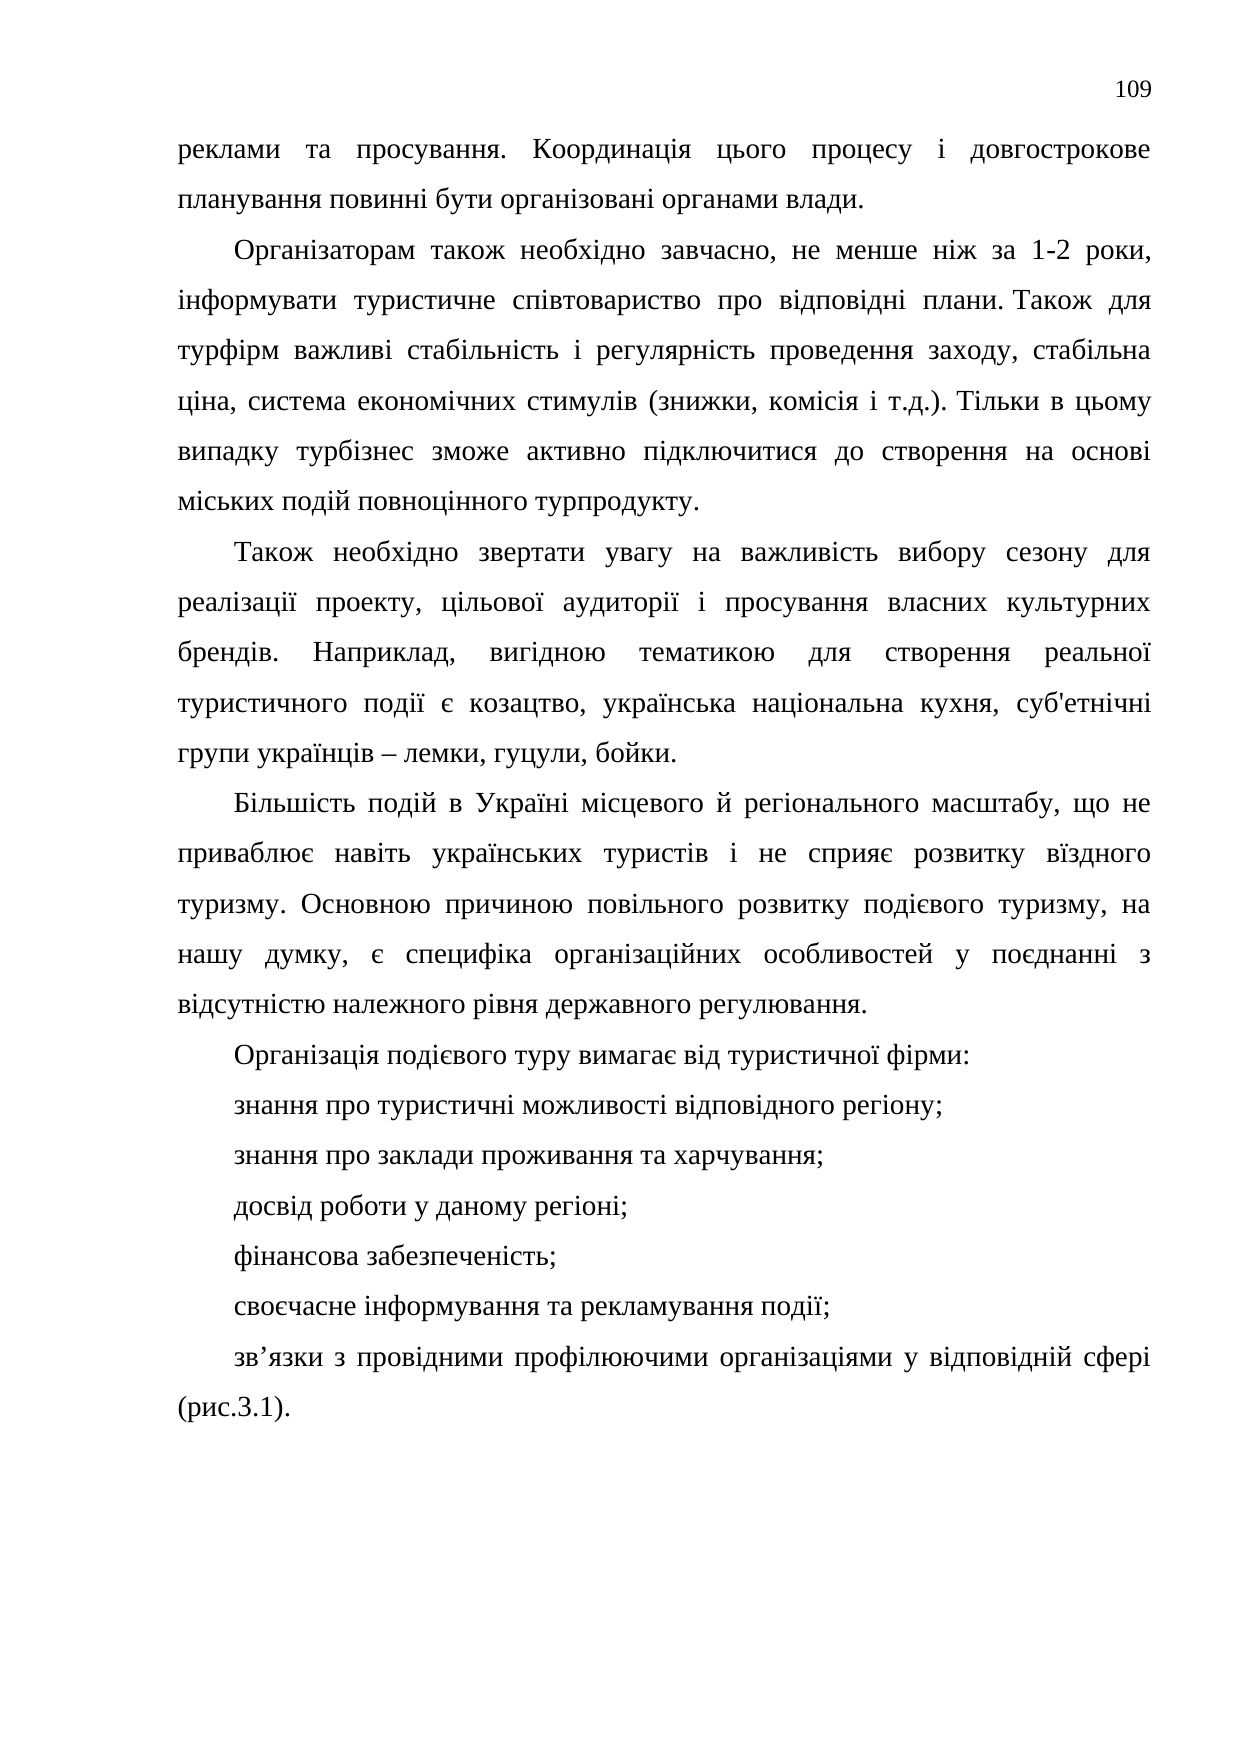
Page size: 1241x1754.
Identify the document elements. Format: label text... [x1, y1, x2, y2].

text Організація подієвого туру вимагає від туристичної фірми: [233, 1037, 1152, 1070]
text знання про заклади проживання та харчування; [233, 1137, 1152, 1171]
text Також необхідно звертати увагу на важливість вибору сезону для реалізації проекту, цільової аудиторії і просування власних культурних брендів. Наприклад, вигідною тематикою для створення реальної туристичного події є козацтво, українська національна кухня, суб'етнічні групи українців – лемки, гуцули, бойки. [177, 534, 1152, 768]
text реклами та просування. Координація цього процесу і довгострокове планування повинні бути організовані органами влади. [177, 131, 1152, 215]
text Організаторам також необхідно завчасно, не менше ніж за 1-2 роки, інформувати туристичне співтовариство про відповідні плани. Також для турфірм важливі стабільність і регулярність проведення заходу, стабільна ціна, система економічних стимулів (знижки, комісія і т.д.). Тільки в цьому випадку турбізнес зможе активно підключитися до створення на основі міських подій повноцінного турпродукту. [177, 232, 1152, 517]
text зв’язки з провідними профілюючими організаціями у відповідній сфері (рис.3.1). [177, 1339, 1152, 1423]
text Більшість подій в Україні місцевого й регіонального масштабу, що не приваблює навіть українських туристів і не сприяє розвитку вїздного туризму. Основною причиною повільного розвитку подієвого туризму, на нашу думку, є специфіка організаційних особливостей у поєднанні з відсутністю належного рівня державного регулювання. [177, 785, 1152, 1020]
text своєчасне інформування та рекламування події; [177, 1288, 1152, 1322]
text знання про туристичні можливості відповідного регіону; [233, 1087, 1152, 1121]
text фінансова забезпеченість; [177, 1238, 1152, 1272]
text досвід роботи у даному регіоні; [177, 1188, 1152, 1221]
